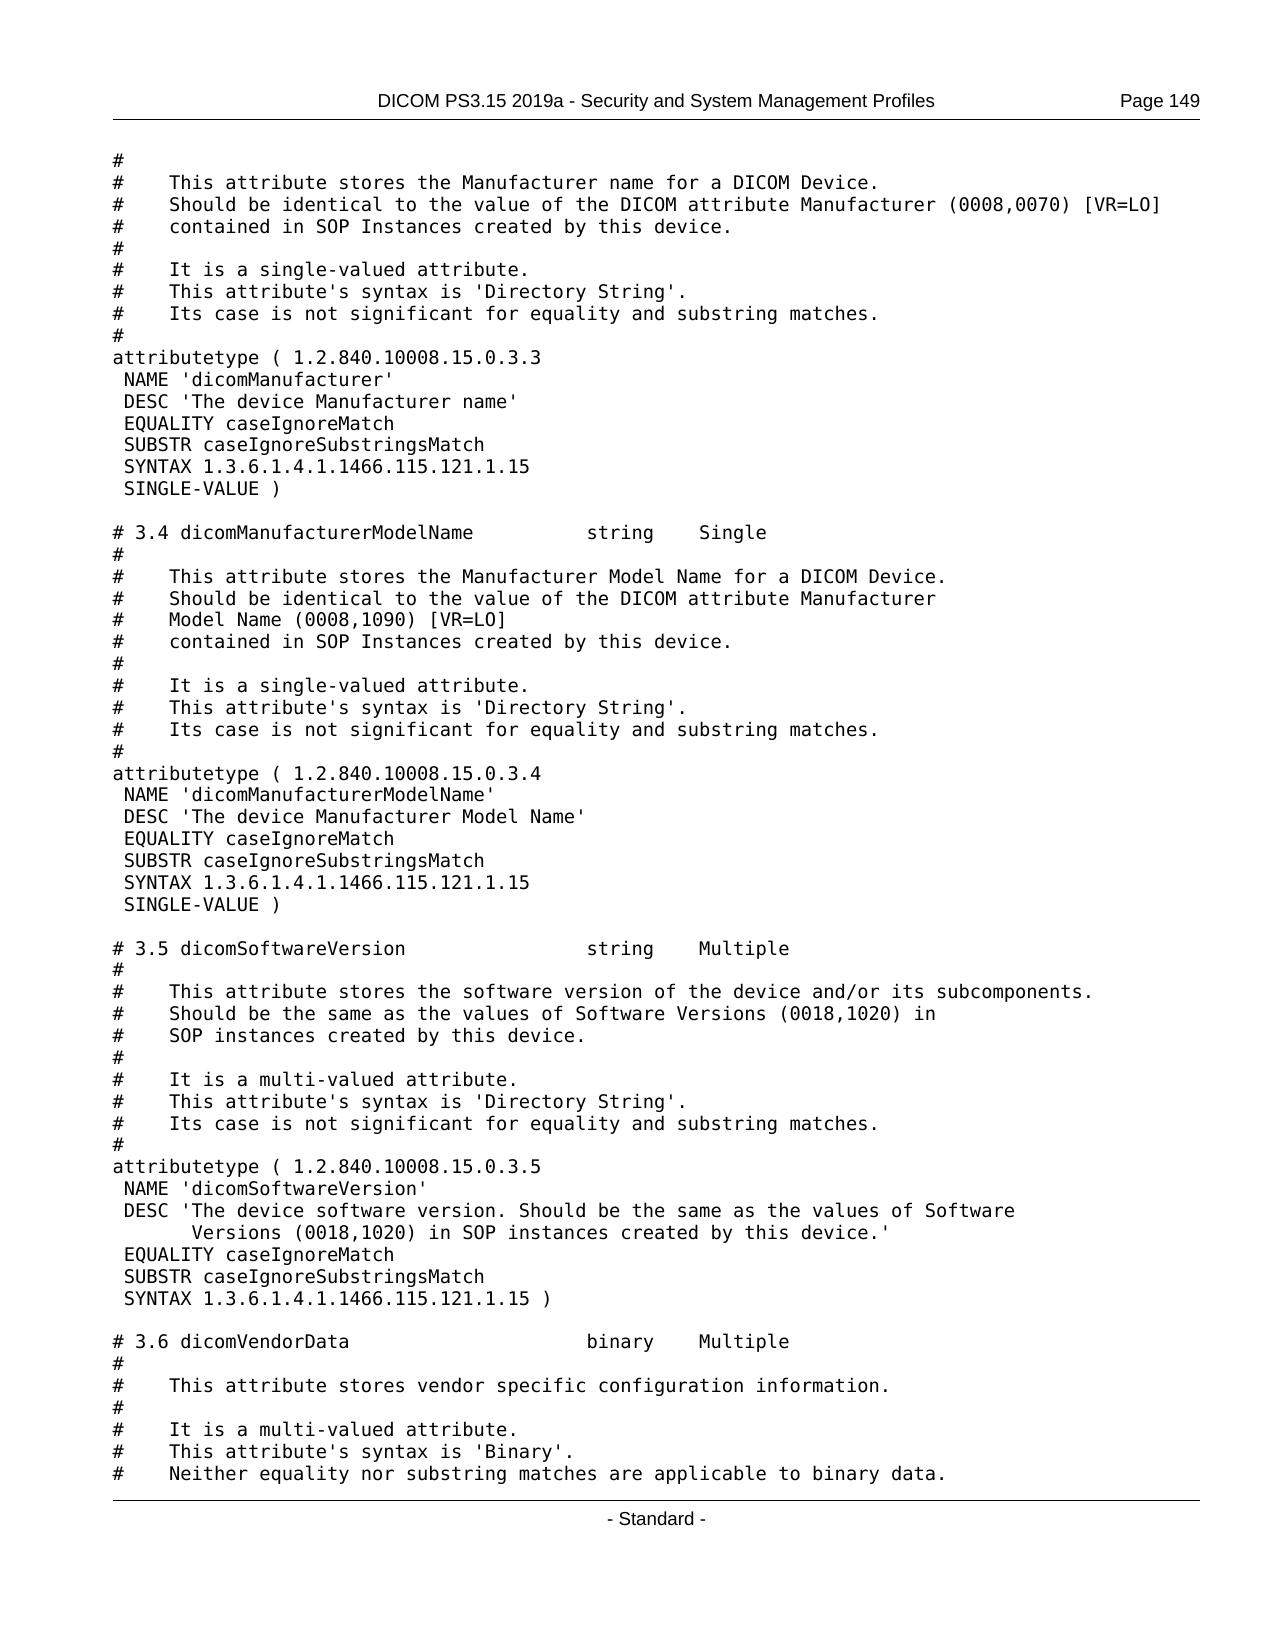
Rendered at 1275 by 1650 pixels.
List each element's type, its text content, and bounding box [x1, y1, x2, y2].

text # # This attribute stores the Manufacturer name for a DICOM Device. # Should be identical to the value of the DICOM attribute Manufacturer (0008,0070) [VR=LO] # contained in SOP Instances created by this device. # # It is a single-valued attribute. # This attribute's syntax is 'Directory String'. # Its case is not significant for equality and substring matches. # attributetype ( 1.2.840.10008.15.0.3.3 NAME 'dicomManufacturer' DESC 'The device Manufacturer name' EQUALITY caseIgnoreMatch SUBSTR caseIgnoreSubstringsMatch SYNTAX 1.3.6.1.4.1.1466.115.121.1.15 SINGLE-VALUE ) # 3.4 dicomManufacturerModelName string Single # # This attribute stores the Manufacturer Model Name for a DICOM Device. # Should be identical to the value of the DICOM attribute Manufacturer # Model Name (0008,1090) [VR=LO] # contained in SOP Instances created by this device. # # It is a single-valued attribute. # This attribute's syntax is 'Directory String'. # Its case is not significant for equality and substring matches. # attributetype ( 1.2.840.10008.15.0.3.4 NAME 'dicomManufacturerModelName' DESC 'The device Manufacturer Model Name' EQUALITY caseIgnoreMatch SUBSTR caseIgnoreSubstringsMatch SYNTAX 1.3.6.1.4.1.1466.115.121.1.15 SINGLE-VALUE ) # 3.5 dicomSoftwareVersion string Multiple # # This attribute stores the software version of the device and/or its subcomponents. # Should be the same as the values of Software Versions (0018,1020) in # SOP instances created by this device. # # It is a multi-valued attribute. # This attribute's syntax is 'Directory String'. # Its case is not significant for equality and substring matches. # attributetype ( 1.2.840.10008.15.0.3.5 NAME 'dicomSoftwareVersion' DESC 'The device software version. Should be the same as the values of Software Versions (0018,1020) in SOP instances created by this device.' EQUALITY caseIgnoreMatch SUBSTR caseIgnoreSubstringsMatch SYNTAX 1.3.6.1.4.1.1466.115.121.1.15 ) # 3.6 dicomVendorData binary Multiple # # This attribute stores vendor specific configuration information. # # It is a multi-valued attribute. # This attribute's syntax is 'Binary'. # Neither equality nor substring matches are applicable to binary data. [112, 150, 1200, 1484]
